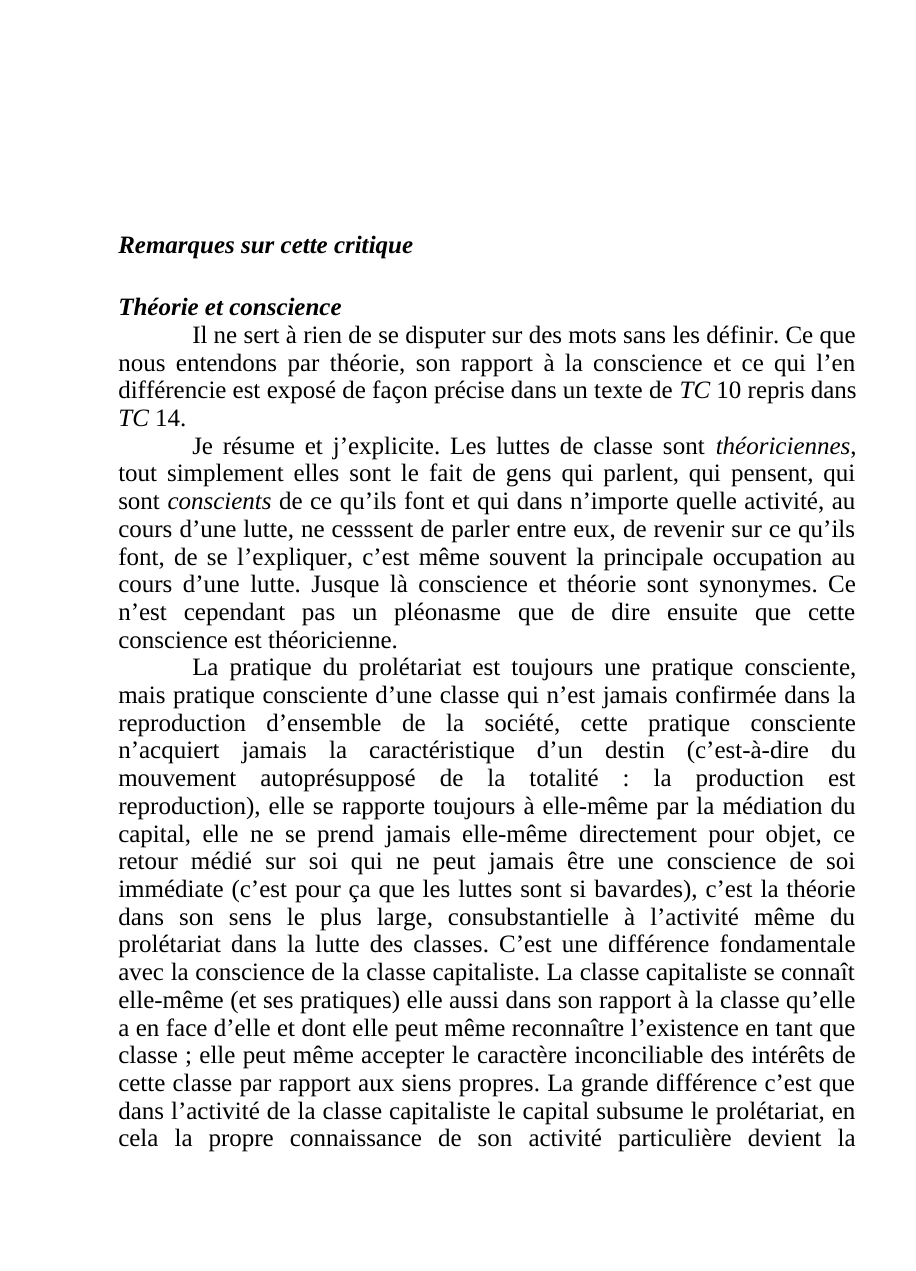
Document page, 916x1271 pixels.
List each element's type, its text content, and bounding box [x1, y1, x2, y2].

text La pratique du prolétariat est toujours une pratique consciente, mais pratique consciente d’une classe qui n’est jamais confirmée dans la reproduction d’ensemble de la société, cette pratique consciente n’acquiert jamais la caractéristique d’un destin (c’est-à-dire du mouvement autoprésupposé de la totalité : la production est reproduction), elle se rapporte toujours à elle-même par la médiation du capital, elle ne se prend jamais elle-même directement pour objet, ce retour médié sur soi qui ne peut jamais être une conscience de soi immédiate (c’est pour ça que les luttes sont si bavardes), c’est la théorie dans son sens le plus large, consubstantielle à l’activité même du prolétariat dans la lutte des classes. C’est une différence fondamentale avec la conscience de la classe capitaliste. La classe capitaliste se connaît elle-même (et ses pratiques) elle aussi dans son rapport à la classe qu’elle a en face d’elle et dont elle peut même reconnaître l’existence en tant que classe ; elle peut même accepter le caractère inconciliable des intérêts de cette classe par rapport aux siens propres. La grande différence c’est que dans l’activité de la classe capitaliste le capital subsume le prolétariat, en cela la propre connaissance de son activité particulière devient la [118, 653, 856, 1152]
subtitle Remarques sur cette critique [118, 232, 856, 259]
subtitle Théorie et conscience [118, 293, 856, 321]
text Je résume et j’explicite. Les luttes de classe sont théoriciennes, tout simplement elles sont le fait de gens qui parlent, qui pensent, qui sont conscients de ce qu’ils font et qui dans n’importe quelle activité, au cours d’une lutte, ne cesssent de parler entre eux, de revenir sur ce qu’ils font, de se l’expliquer, c’est même souvent la principale occupation au cours d’une lutte. Jusque là conscience et théorie sont synonymes. Ce n’est cependant pas un pléonasme que de dire ensuite que cette conscience est théoricienne. [118, 432, 856, 653]
text Il ne sert à rien de se disputer sur des mots sans les définir. Ce que nous entendons par théorie, son rapport à la conscience et ce qui l’en différencie est exposé de façon précise dans un texte de TC 10 repris dans TC 14. [118, 321, 856, 432]
